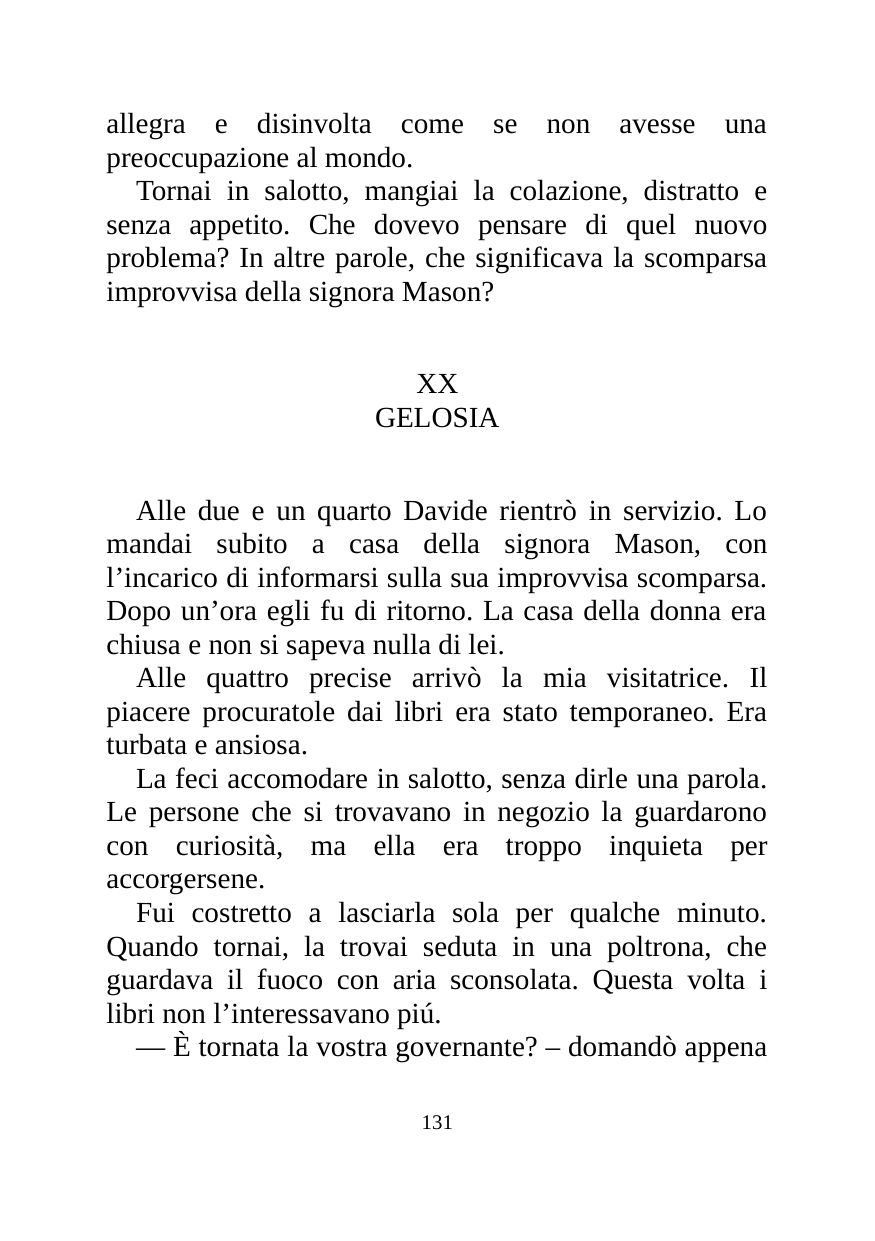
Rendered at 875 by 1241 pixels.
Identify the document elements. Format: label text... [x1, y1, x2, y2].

text Tornai in salotto, mangiai la colazione, distratto e senza appetito. Che dovevo pensare di quel nuovo problema? In altre parole, che significava la scomparsa improvvisa della signora Mason? [106, 173, 768, 307]
text Alle quattro precise arrivò la mia visitatrice. Il piacere procuratole dai libri era stato temporaneo. Era turbata e ansiosa. [106, 660, 768, 761]
subtitle XX GELOSIA [106, 367, 768, 434]
text — È tornata la vostra governante? – domandò appena [106, 1029, 768, 1063]
text Fui costretto a lasciarla sola per qualche minuto. Quando tornai, la trovai seduta in una poltrona, che guardava il fuoco con aria sconsolata. Questa volta i libri non l’interessavano piú. [106, 895, 768, 1029]
text allegra e disinvolta come se non avesse una preoccupazione al mondo. [106, 106, 768, 173]
text La feci accomodare in salotto, senza dirle una parola. Le persone che si trovavano in negozio la guardarono con curiosità, ma ella era troppo inquieta per accorgersene. [106, 761, 768, 895]
text Alle due e un quarto Davide rientrò in servizio. Lo mandai subito a casa della signora Mason, con l’incarico di informarsi sulla sua improvvisa scomparsa. Dopo un’ora egli fu di ritorno. La casa della donna era chiusa e non si sapeva nulla di lei. [106, 493, 768, 660]
